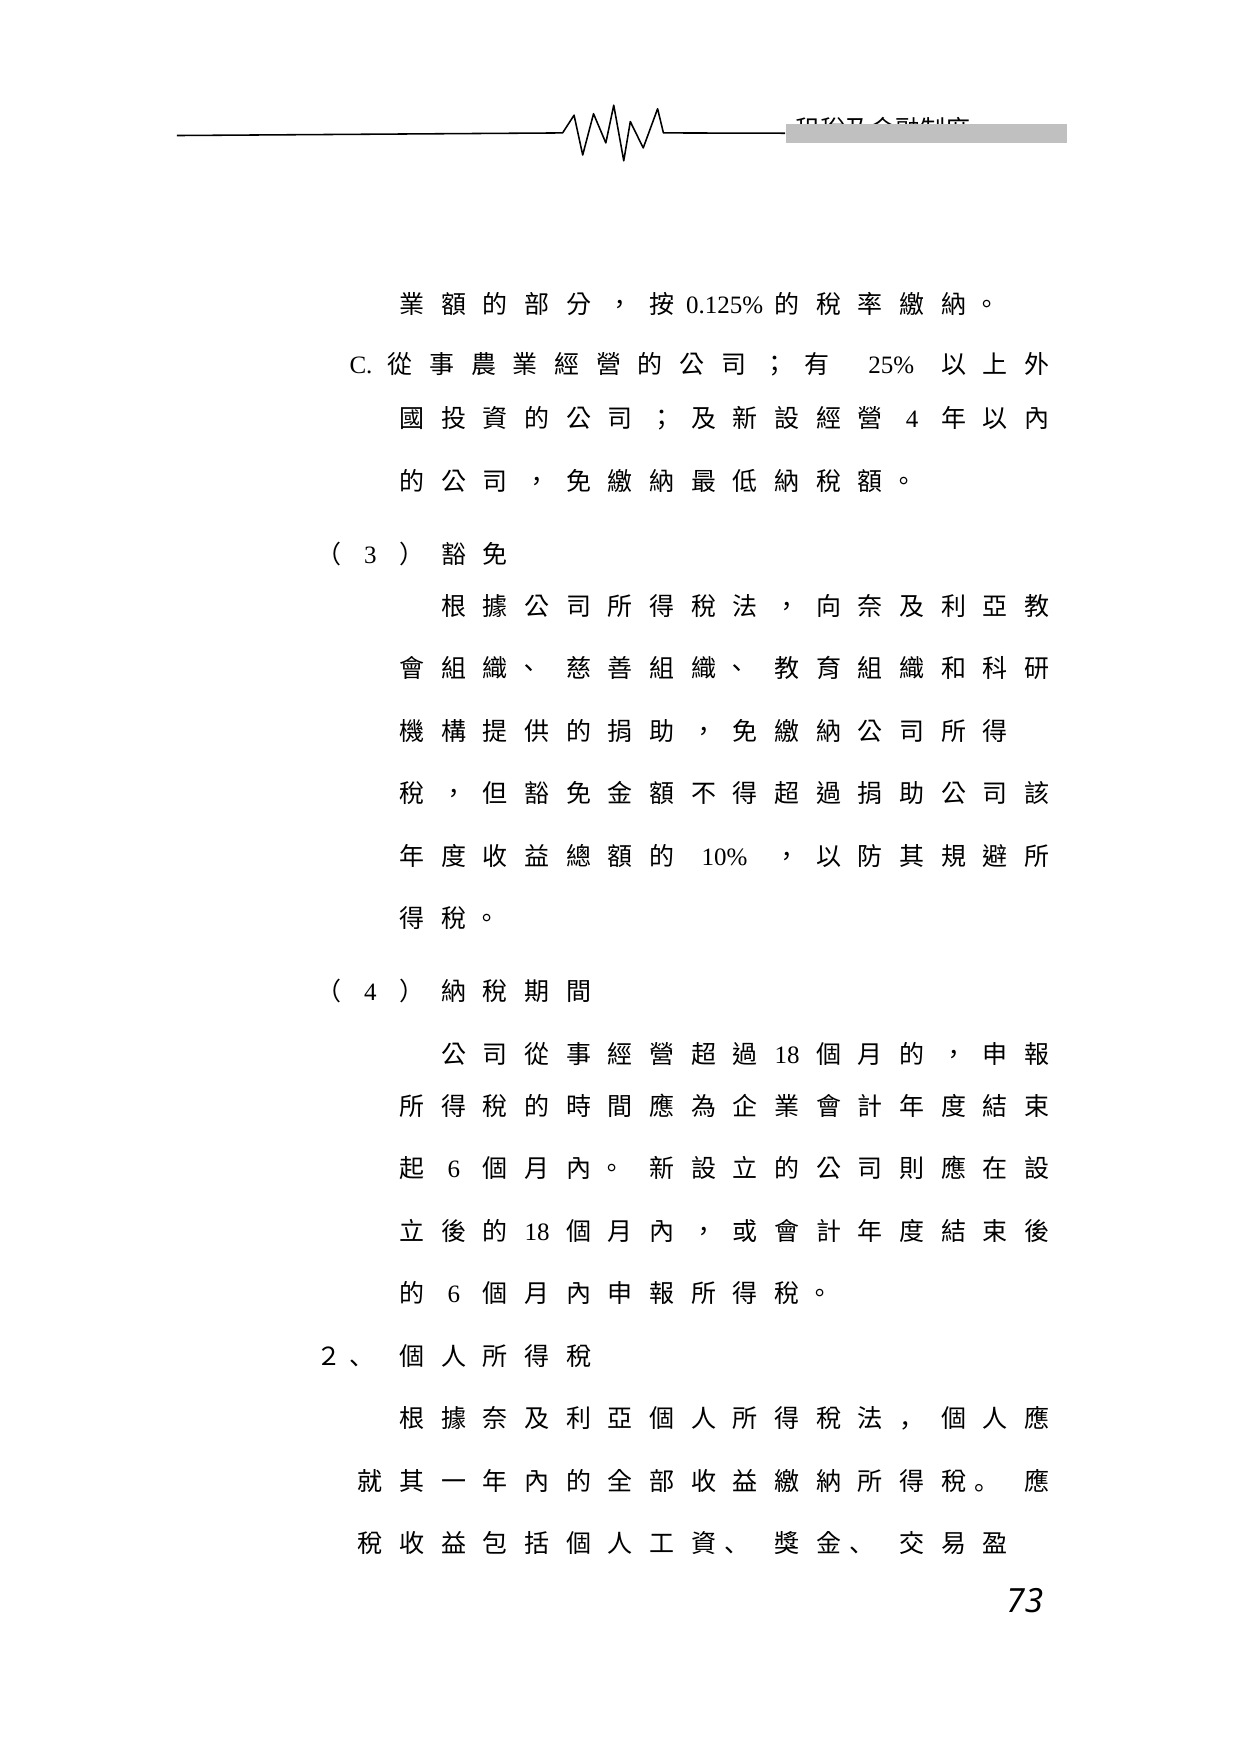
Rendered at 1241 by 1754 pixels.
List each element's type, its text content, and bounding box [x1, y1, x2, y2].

text 根據奈及利亞個人所得稅法，個人應就其一年內的全部收益繳納所得稅。應稅收益包括個人工資、獎金、交易盈 [330, 1375, 1058, 1563]
text （4）納稅期間 [306, 938, 1058, 1000]
text ２、個人所得稅 [281, 1313, 1058, 1375]
text 根據公司所得稅法，向奈及利亞教會組織、慈善組織、教育組織和科研機構提供的捐助，免繳納公司所得稅，但豁免金額不得超過捐助公司該年度收益總額的10%，以防其規避所得稅。 [367, 563, 1058, 938]
text 公司從事經營超過18個月的，申報所得稅的時間應為企業會計年度結束起6個月內。新設立的公司則應在設立後的18個月內，或會計年度結束後的6個月內申報所得稅。 [367, 1000, 1058, 1313]
text C. 從事農業經營的公司；有25%以上外國投資的公司；及新設經營4年以內的公司，免繳納最低納稅額。 [342, 313, 1058, 500]
text （3）豁免 [306, 500, 1058, 563]
text 業額的部分，按0.125%的稅率繳納。 [342, 250, 1058, 313]
